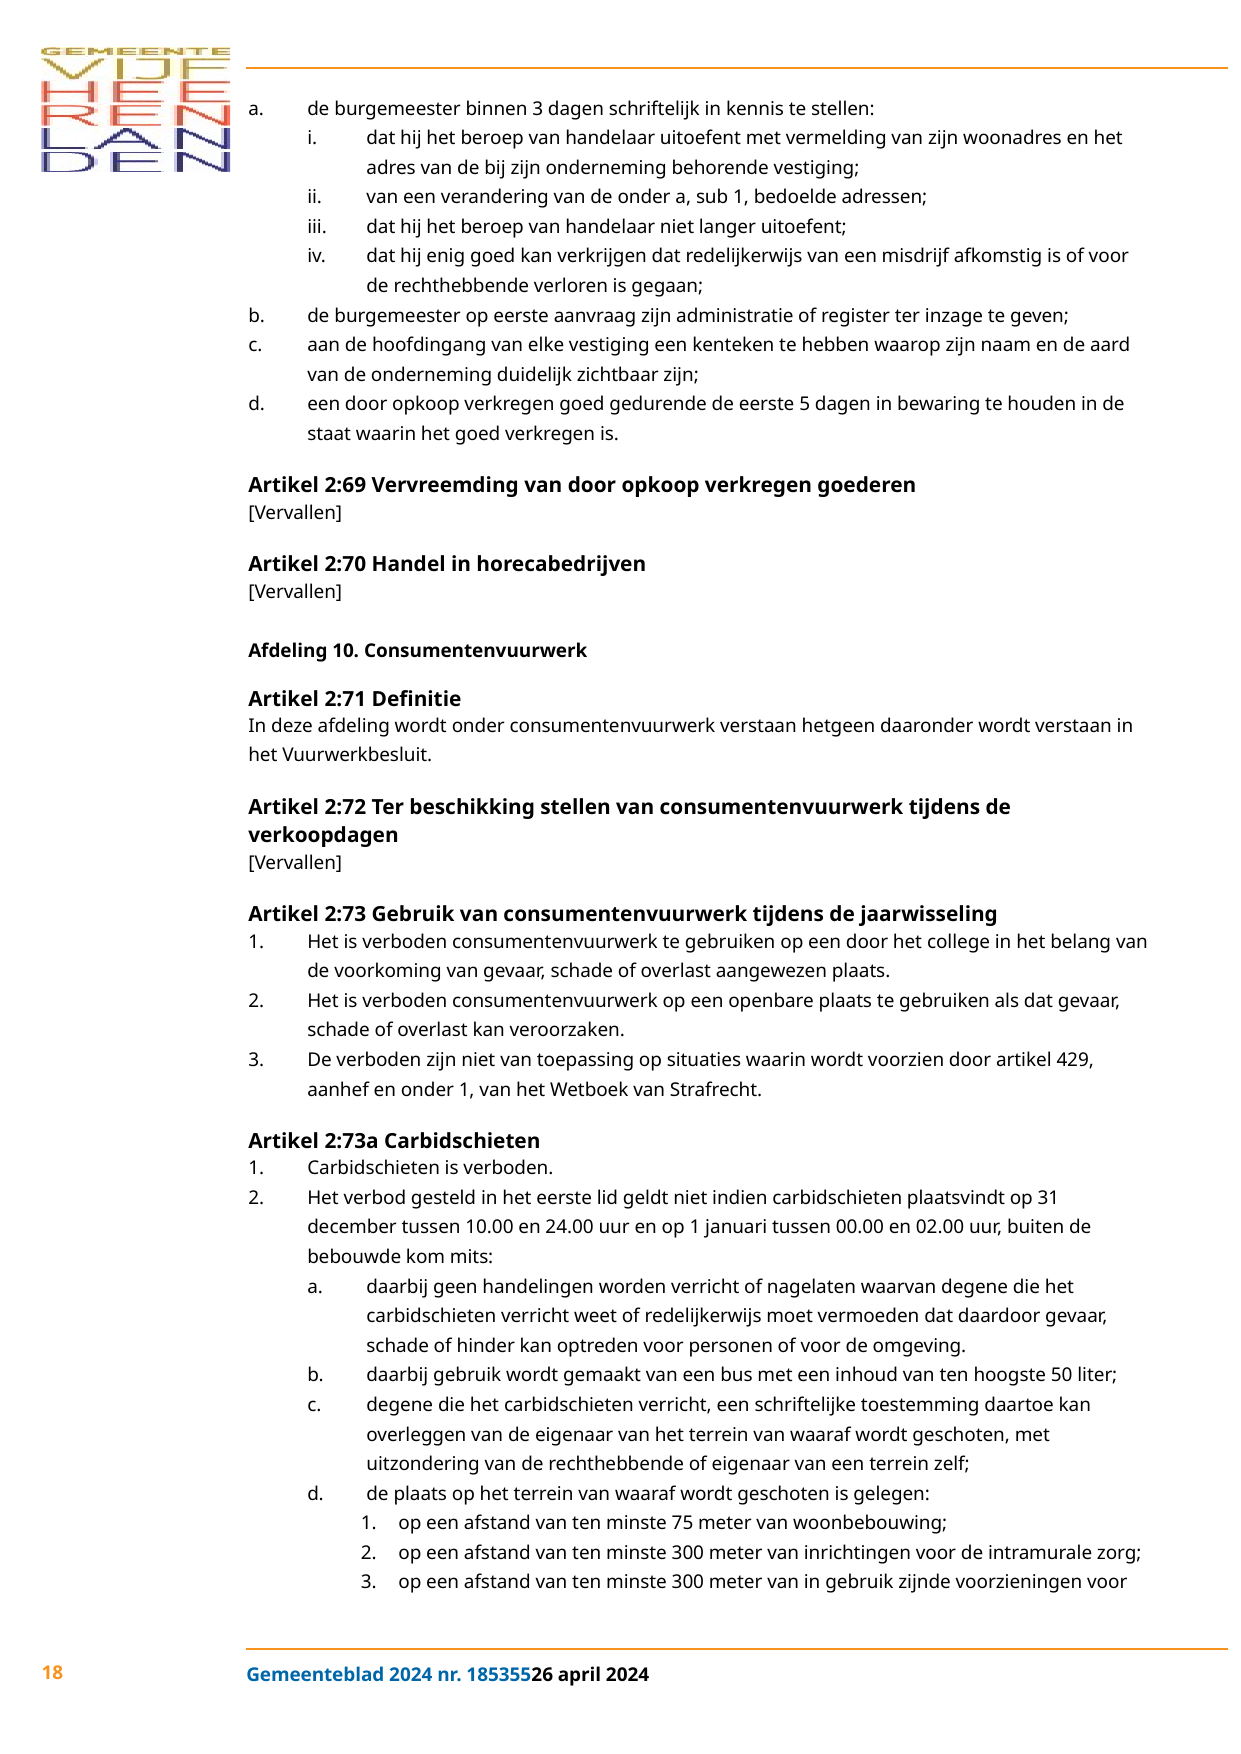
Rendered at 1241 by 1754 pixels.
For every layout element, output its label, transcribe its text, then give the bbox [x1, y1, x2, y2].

list Het is verboden consumentenvuurwerk te gebruiken op een door het college in het belang van de voorkoming van gevaar, schade of overlast aangewezen plaats. [248, 928, 1152, 983]
list Het is verboden consumentenvuurwerk op een openbare plaats te gebruiken als dat gevaar, schade of overlast kan veroorzaken. [248, 987, 1152, 1042]
list dat hij het beroep van handelaar uitoefent met vermelding van zijn woonadres en het adres van de bij zijn onderneming behorende vestiging; [307, 124, 1152, 180]
text [Vervallen] [248, 849, 1152, 875]
list de burgemeester op eerste aanvraag zijn administratie of register ter inzage te geven; [248, 302, 1152, 328]
text Artikel 2:71 Definitie [248, 684, 1152, 712]
text [Vervallen] [248, 499, 1152, 525]
list daarbij gebruik wordt gemaakt van een bus met een inhoud van ten hoogste 50 liter; [307, 1362, 1152, 1387]
text Artikel 2:73a Carbidschieten [248, 1126, 1152, 1154]
picture [41, 47, 231, 172]
text Artikel 2:72 Ter beschikking stellen van consumentenvuurwerk tijdens de verkoopdagen [248, 792, 1152, 849]
text Artikel 2:73 Gebruik van consumentenvuurwerk tijdens de jaarwisseling [248, 899, 1152, 928]
text [Vervallen] [248, 578, 1152, 604]
list Carbidschieten is verboden. [248, 1154, 1152, 1180]
text Afdeling 10. Consumentenvuurwerk [248, 637, 1152, 663]
list van een verandering van de onder a, sub 1, bedoelde adressen; [307, 183, 1152, 209]
list dat hij enig goed kan verkrijgen dat redelijkerwijs van een misdrijf afkomstig is of voor de rechthebbende verloren is gegaan; [307, 243, 1152, 298]
list een door opkoop verkregen goed gedurende de eerste 5 dagen in bewaring te houden in de staat waarin het goed verkregen is. [248, 391, 1152, 446]
list de plaats op het terrein van waaraf wordt geschoten is gelegen: [307, 1480, 1152, 1506]
list op een afstand van ten minste 300 meter van in gebruik zijnde voorzieningen voor [361, 1569, 1152, 1594]
list op een afstand van ten minste 300 meter van inrichtingen voor de intramurale zorg; [361, 1539, 1152, 1565]
list Het verbod gesteld in het eerste lid geldt niet indien carbidschieten plaatsvindt op 31 december tussen 10.00 en 24.00 uur en op 1 januari tussen 00.00 en 02.00 uur, buiten de bebouwde kom mits: [248, 1184, 1152, 1269]
list de burgemeester binnen 3 dagen schriftelijk in kennis te stellen: [248, 95, 1152, 121]
list op een afstand van ten minste 75 meter van woonbebouwing; [361, 1509, 1152, 1535]
list aan de hoofdingang van elke vestiging een kenteken te hebben waarop zijn naam en de aard van de onderneming duidelijk zichtbaar zijn; [248, 331, 1152, 387]
list dat hij het beroep van handelaar niet langer uitoefent; [307, 213, 1152, 239]
text In deze afdeling wordt onder consumentenvuurwerk verstaan hetgeen daaronder wordt verstaan in het Vuurwerkbesluit. [248, 712, 1152, 767]
list daarbij geen handelingen worden verricht of nagelaten waarvan degene die het carbidschieten verricht weet of redelijkerwijs moet vermoeden dat daardoor gevaar, schade of hinder kan optreden voor personen of voor de omgeving. [307, 1273, 1152, 1358]
list De verboden zijn niet van toepassing op situaties waarin wordt voorzien door artikel 429, aanhef en onder 1, van het Wetboek van Strafrecht. [248, 1046, 1152, 1101]
text Artikel 2:69 Vervreemding van door opkoop verkregen goederen [248, 471, 1152, 499]
list degene die het carbidschieten verricht, een schriftelijke toestemming daartoe kan overleggen van de eigenaar van het terrein van waaraf wordt geschoten, met uitzondering van de rechthebbende of eigenaar van een terrein zelf; [307, 1391, 1152, 1476]
text Artikel 2:70 Handel in horecabedrijven [248, 549, 1152, 578]
